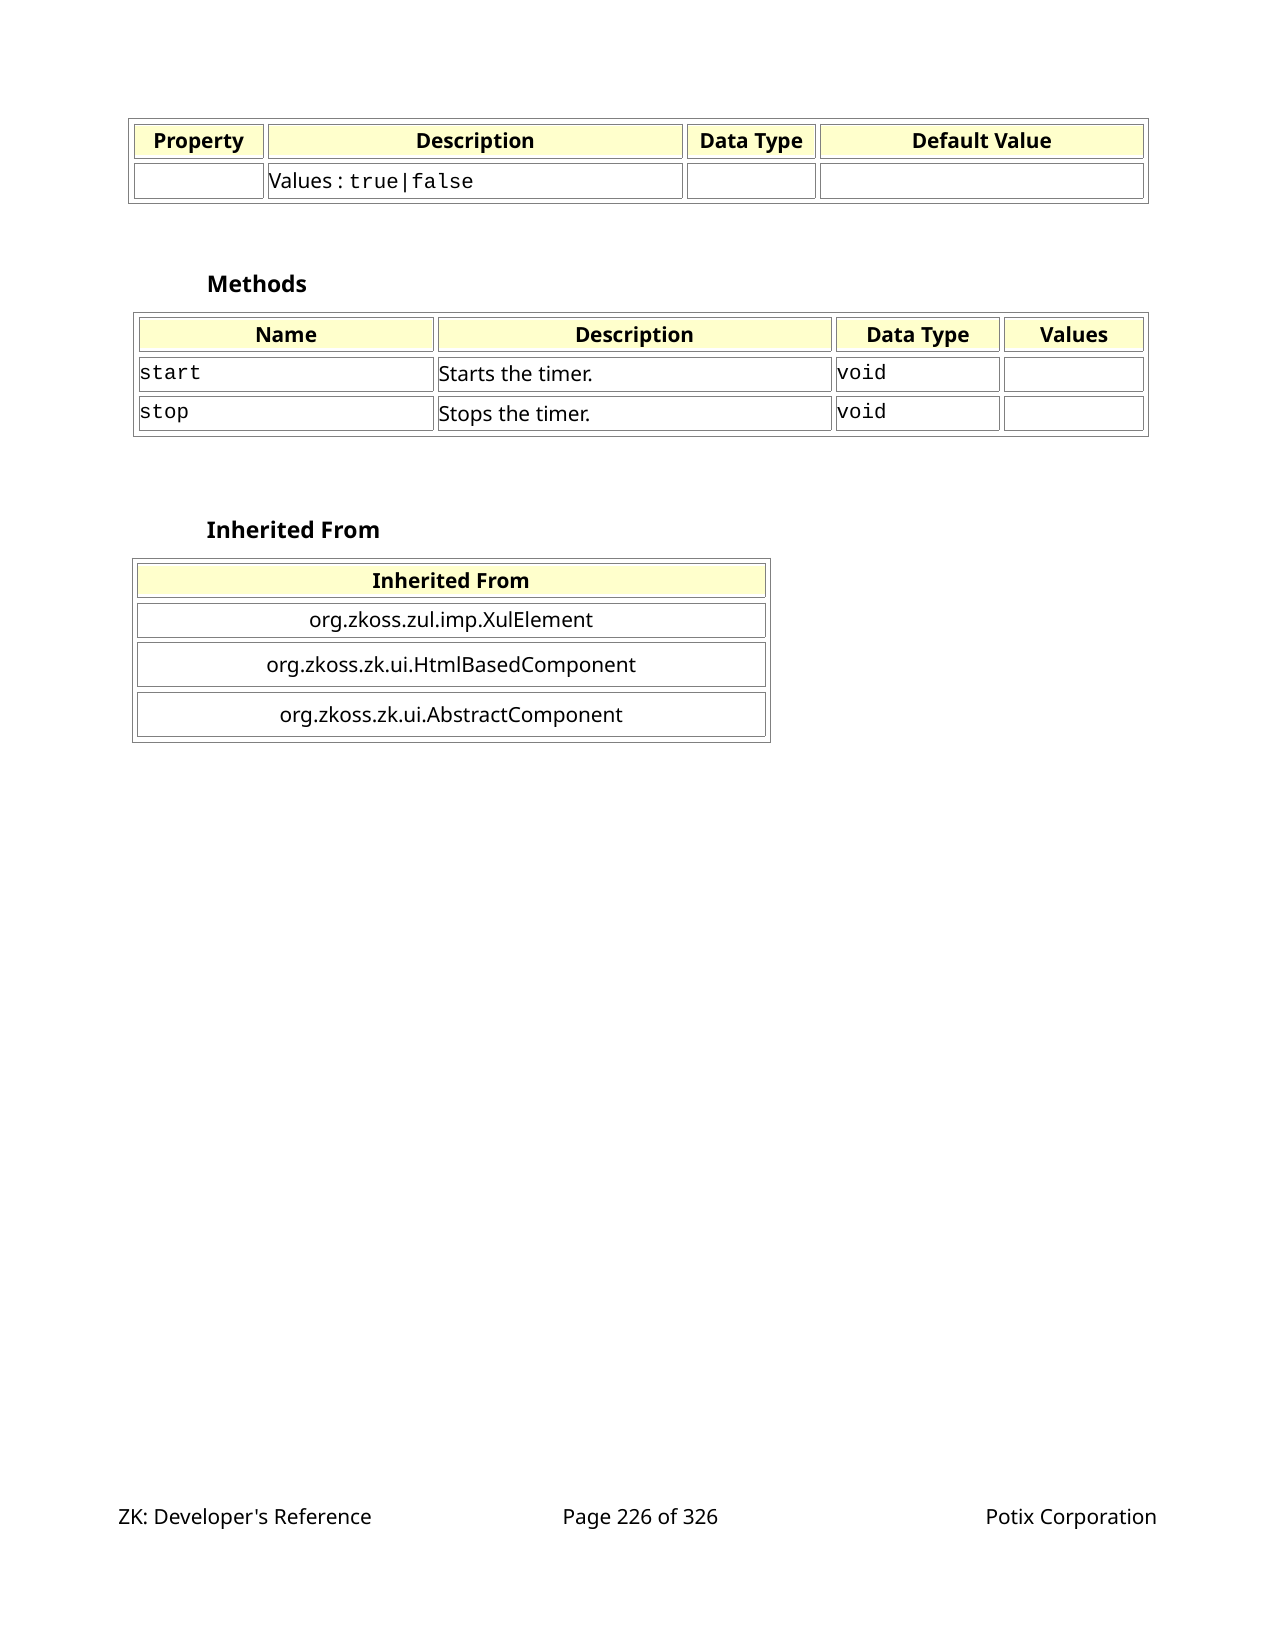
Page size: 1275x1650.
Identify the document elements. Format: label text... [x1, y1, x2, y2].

table_cell Starts the timer. [435, 351, 833, 391]
table_cell org.zkoss.zul.imp.XulElement [134, 597, 768, 637]
table_cell stop [136, 391, 435, 430]
table_header Description [435, 313, 833, 351]
table_cell [1005, 358, 1143, 391]
table_header Description [266, 119, 685, 158]
table_cell [685, 158, 817, 197]
table_cell [1002, 351, 1146, 391]
table_cell [1005, 397, 1143, 430]
table_cell void [834, 391, 1002, 430]
table_cell [1002, 391, 1146, 430]
table_cell void [834, 351, 1002, 391]
table_header Property [131, 119, 266, 158]
table_cell Values : true|false [266, 158, 685, 197]
subtitle Methods [207, 268, 1157, 299]
table_cell [818, 158, 1146, 197]
table_header Data Type [685, 119, 817, 158]
table_header Values [1002, 313, 1146, 351]
table_cell org.zkoss.zk.ui.AbstractComponent [134, 686, 768, 736]
table_header Inherited From [134, 559, 768, 597]
table_header Default Value [818, 119, 1146, 158]
table_cell start [136, 351, 435, 391]
table_cell Stops the timer. [435, 391, 833, 430]
table_header Name [136, 313, 435, 351]
table_header Data Type [834, 313, 1002, 351]
table_cell [131, 158, 266, 197]
subtitle Inherited From [207, 514, 1157, 545]
table_cell org.zkoss.zk.ui.HtmlBasedComponent [134, 637, 768, 686]
